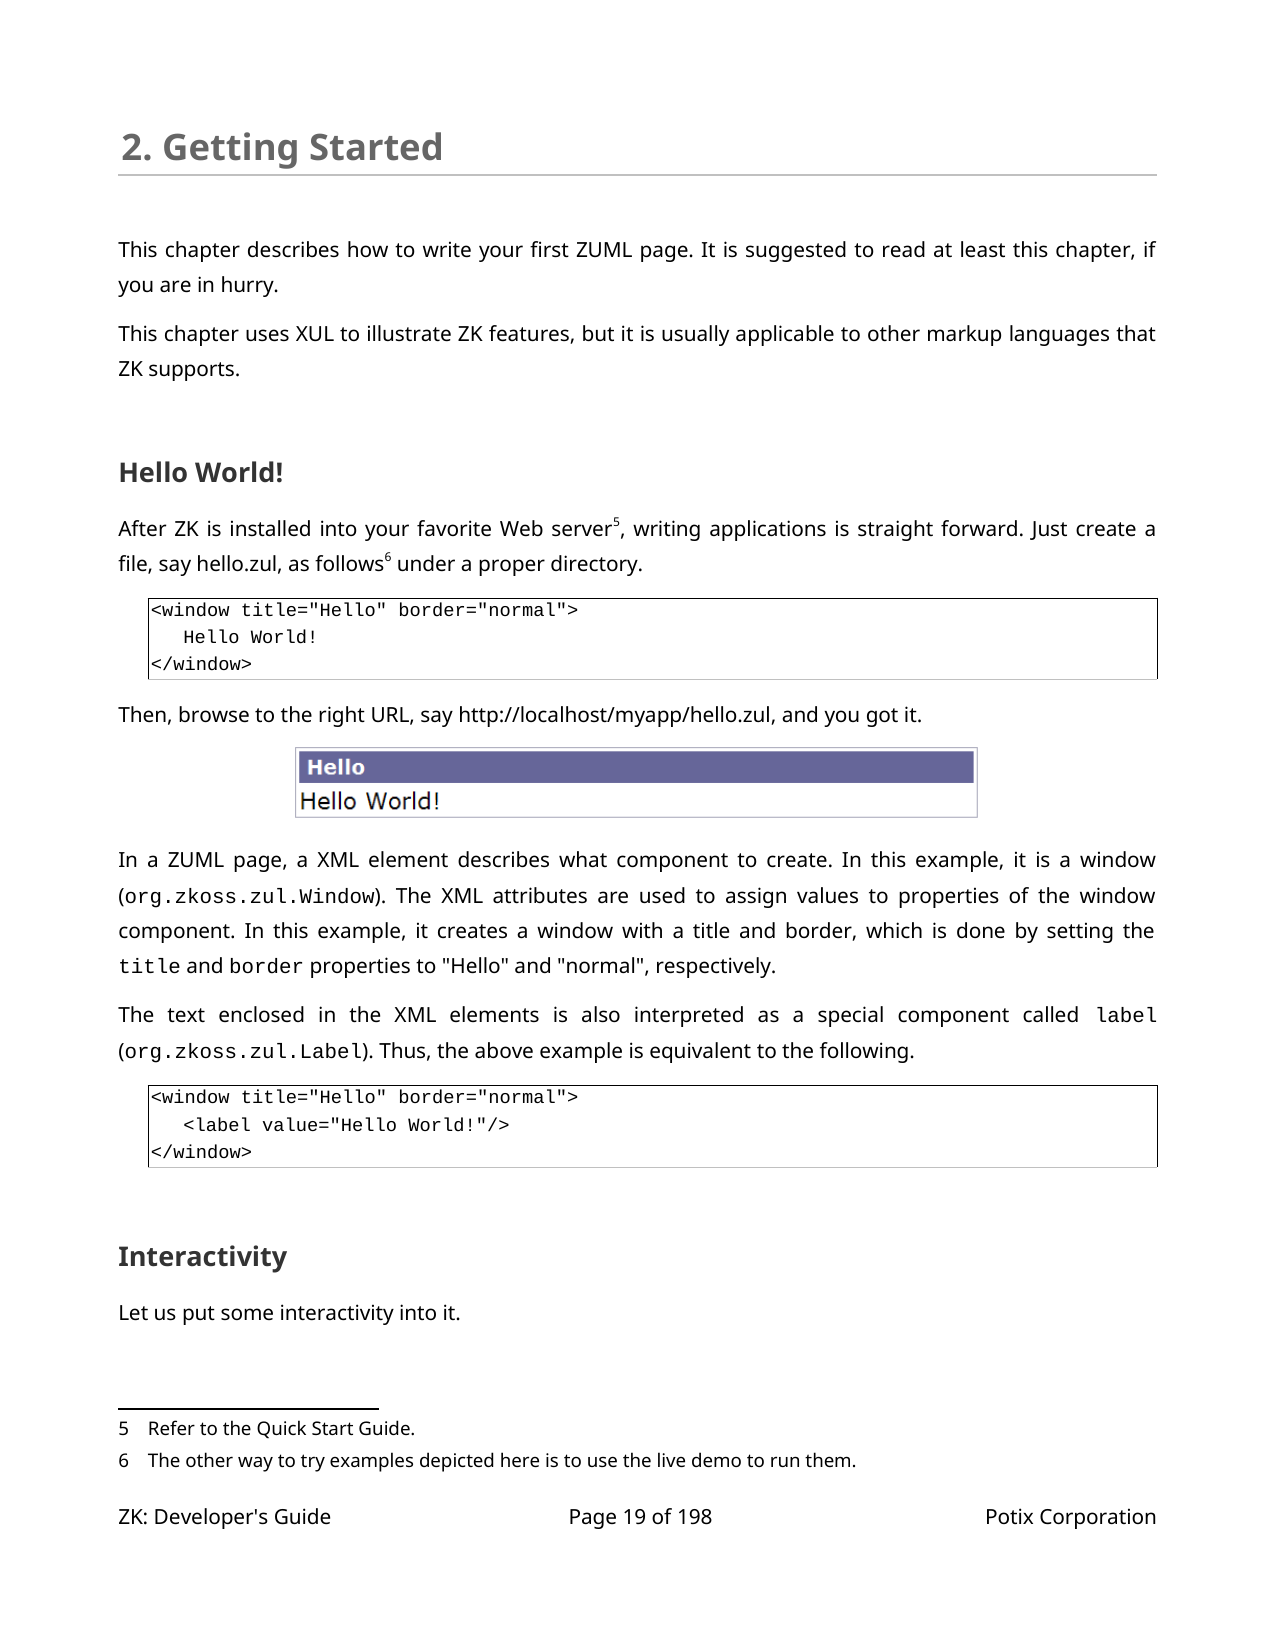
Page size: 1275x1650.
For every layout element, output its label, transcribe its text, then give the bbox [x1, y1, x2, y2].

text </window> [149, 1140, 1157, 1167]
subtitle 2. Getting Started [118, 118, 1157, 174]
text Let us put some interactivity into it. [118, 1298, 1157, 1326]
text This chapter uses XUL to illustrate ZK features, but it is usually applicable to other markup languages that ZK supports. [118, 319, 1157, 382]
subtitle Interactivity [118, 1238, 1157, 1274]
text Then, browse to the right URL, say http://localhost/myapp/hello.zul, and you got it. [118, 700, 1157, 728]
text This chapter describes how to write your first ZUML page. It is suggested to read at least this chapter, if you are in hurry. [118, 235, 1157, 298]
text <window title="Hello" border="normal"> [149, 599, 1157, 622]
text After ZK is installed into your favorite Web server, writing applications is straight forward. Just create a file, say hello.zul, as follows under a proper directory. [118, 514, 1157, 577]
text <label value="Hello World!"/> [149, 1112, 1157, 1137]
text <window title="Hello" border="normal"> [149, 1086, 1157, 1109]
text In a ZUML page, a XML element describes what component to create. In this example, it is a window (org.zkoss.zul.Window). The XML attributes are used to assign values to properties of the window component. In this example, it creates a window with a title and border, which is done by setting the title and border properties to "Hello" and "normal", respectively. [118, 749, 1157, 980]
text Refer to the Quick Start Guide. [118, 1416, 1157, 1441]
text The other way to try examples depicted here is to use the live demo to run them. [118, 1447, 1157, 1473]
text Hello World! [149, 625, 1157, 649]
picture [293, 746, 982, 821]
text </window> [149, 652, 1157, 679]
subtitle Hello World! [118, 453, 1157, 490]
text The text enclosed in the XML elements is also interpreted as a special component called label (org.zkoss.zul.Label). Thus, the above example is equivalent to the following. [118, 1001, 1157, 1065]
